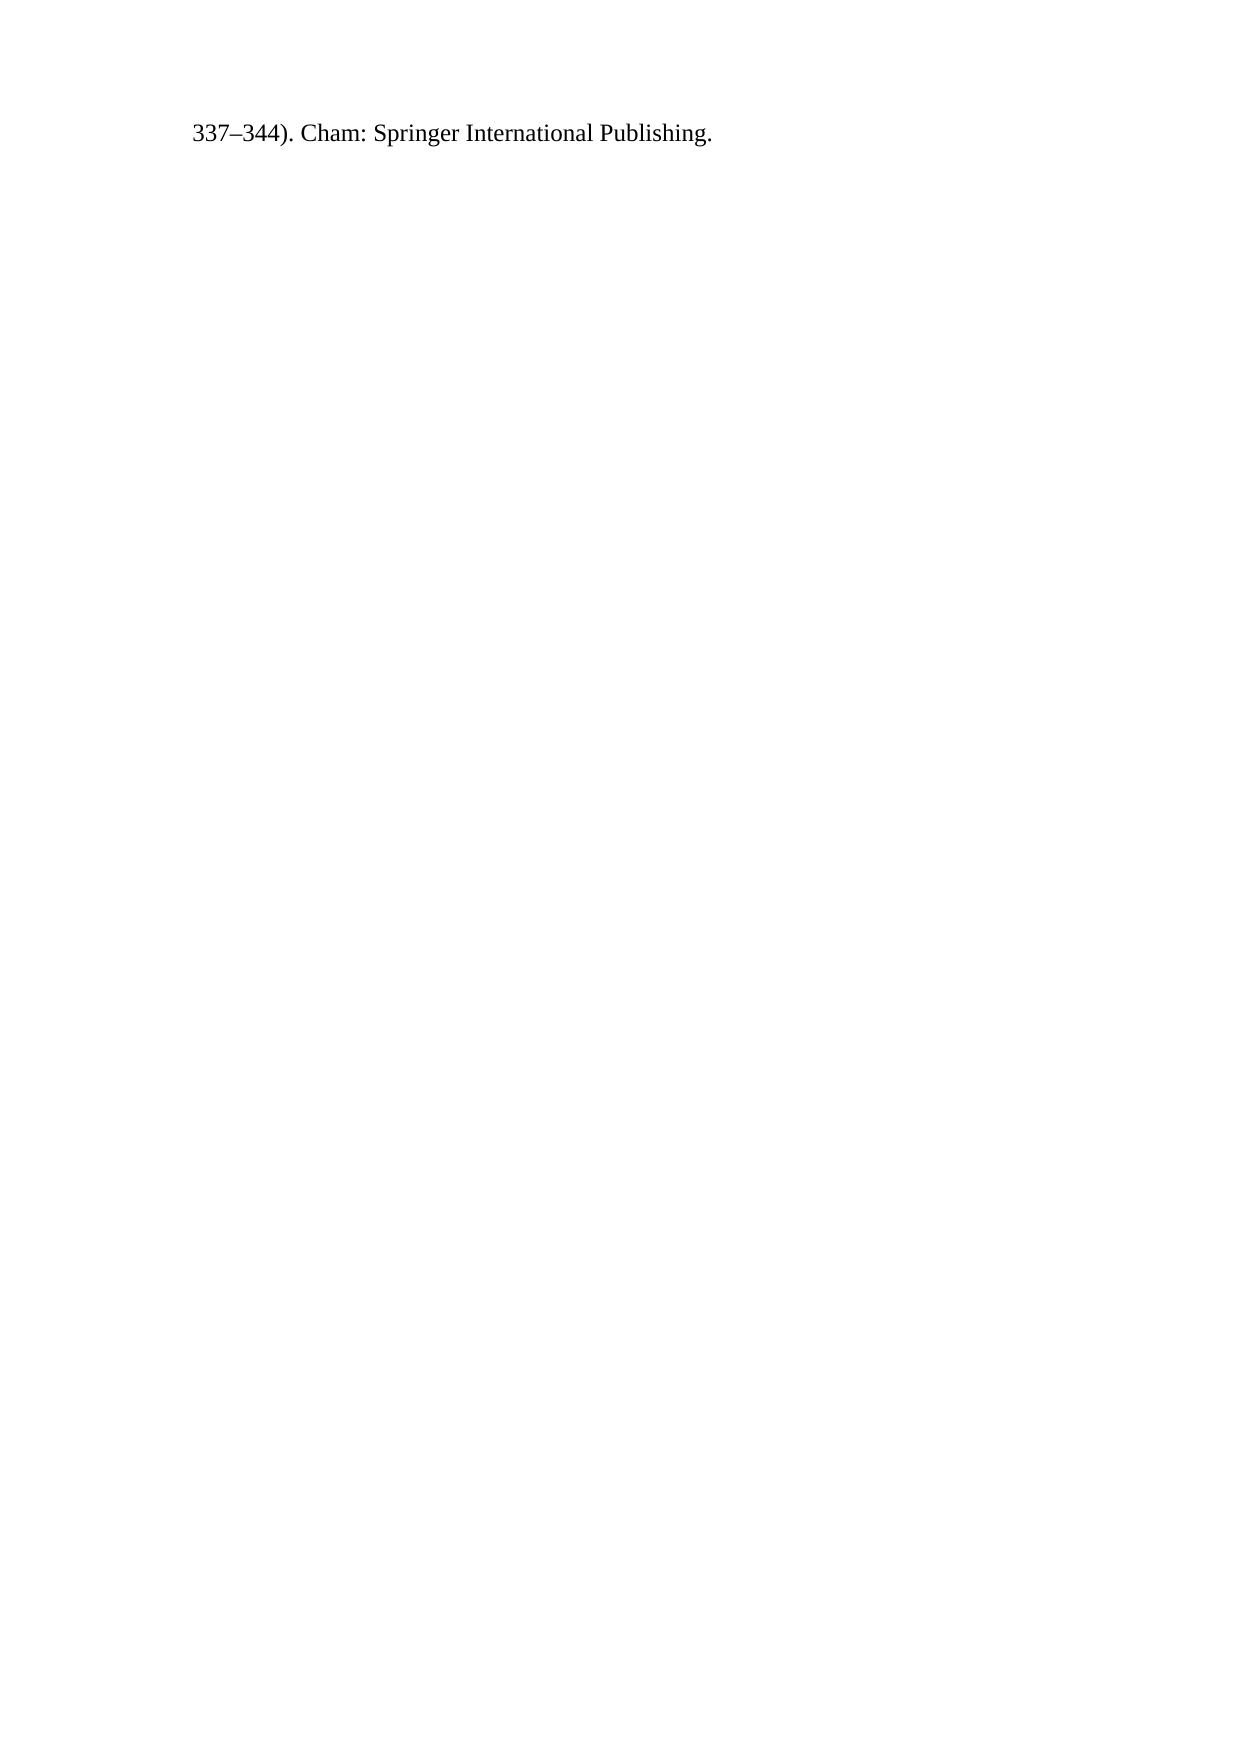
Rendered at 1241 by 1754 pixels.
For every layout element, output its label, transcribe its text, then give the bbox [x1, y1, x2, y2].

text 337–344). Cham: Springer International Publishing. [118, 118, 1122, 180]
